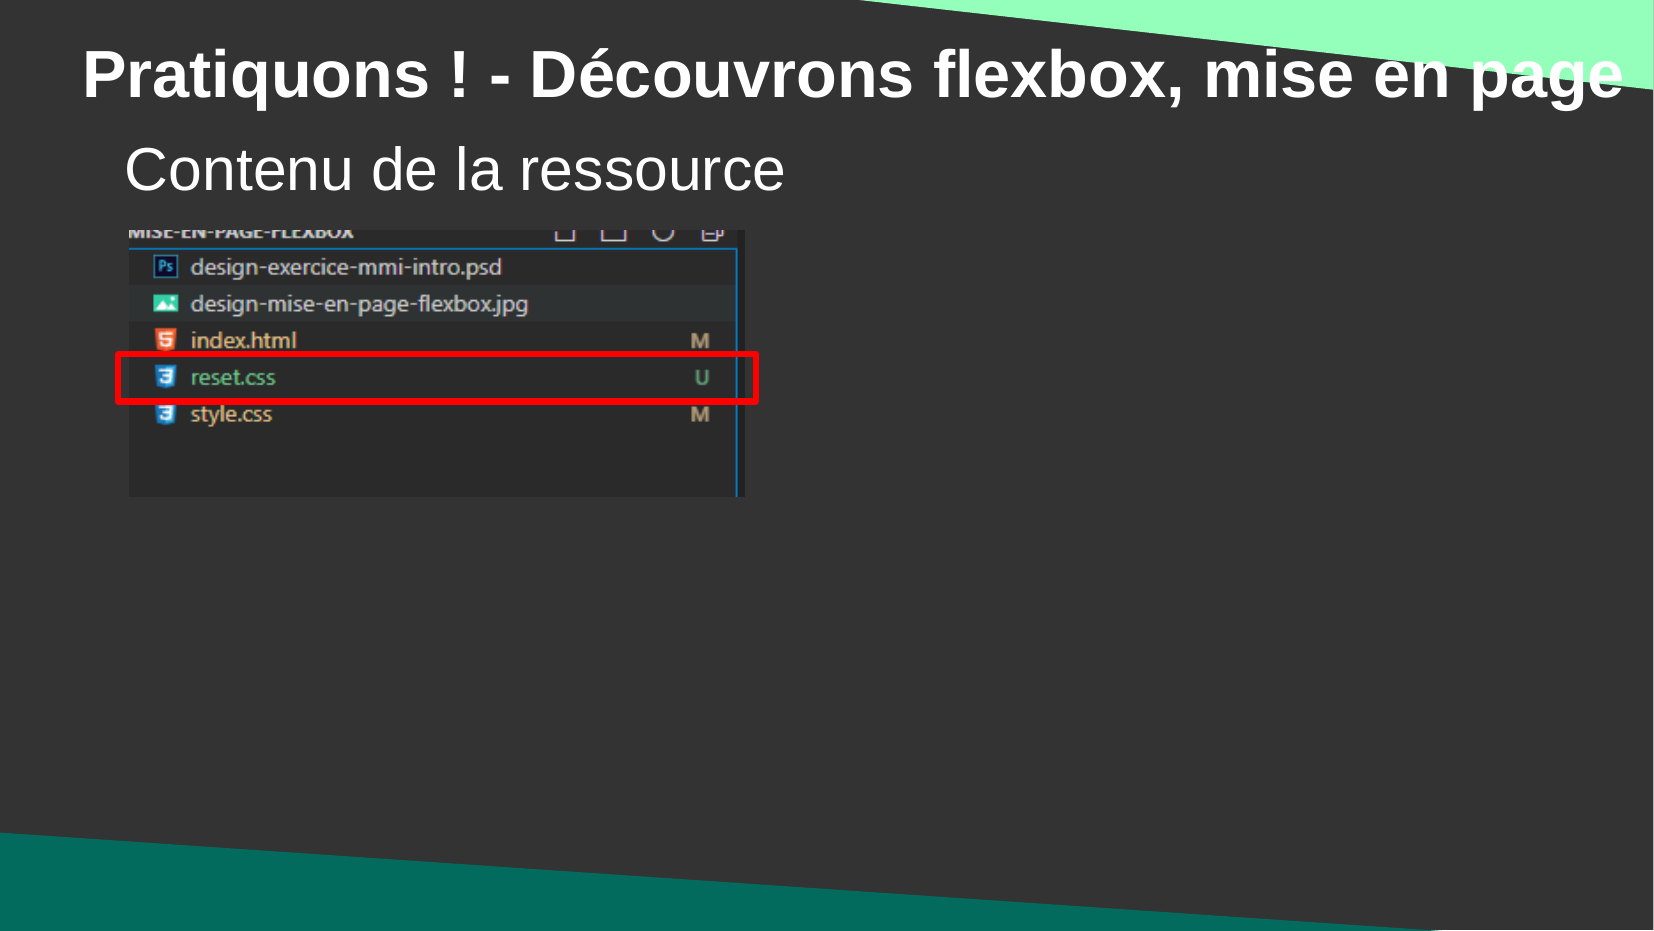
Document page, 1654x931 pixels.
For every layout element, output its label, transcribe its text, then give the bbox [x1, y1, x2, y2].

picture [129, 230, 745, 351]
picture [129, 405, 745, 497]
picture [129, 357, 745, 398]
list Contenu de la ressource [67, 135, 1607, 204]
text_box [859, 0, 1654, 90]
title Pratiquons ! - Découvrons flexbox, mise en page [82, 37, 1630, 112]
